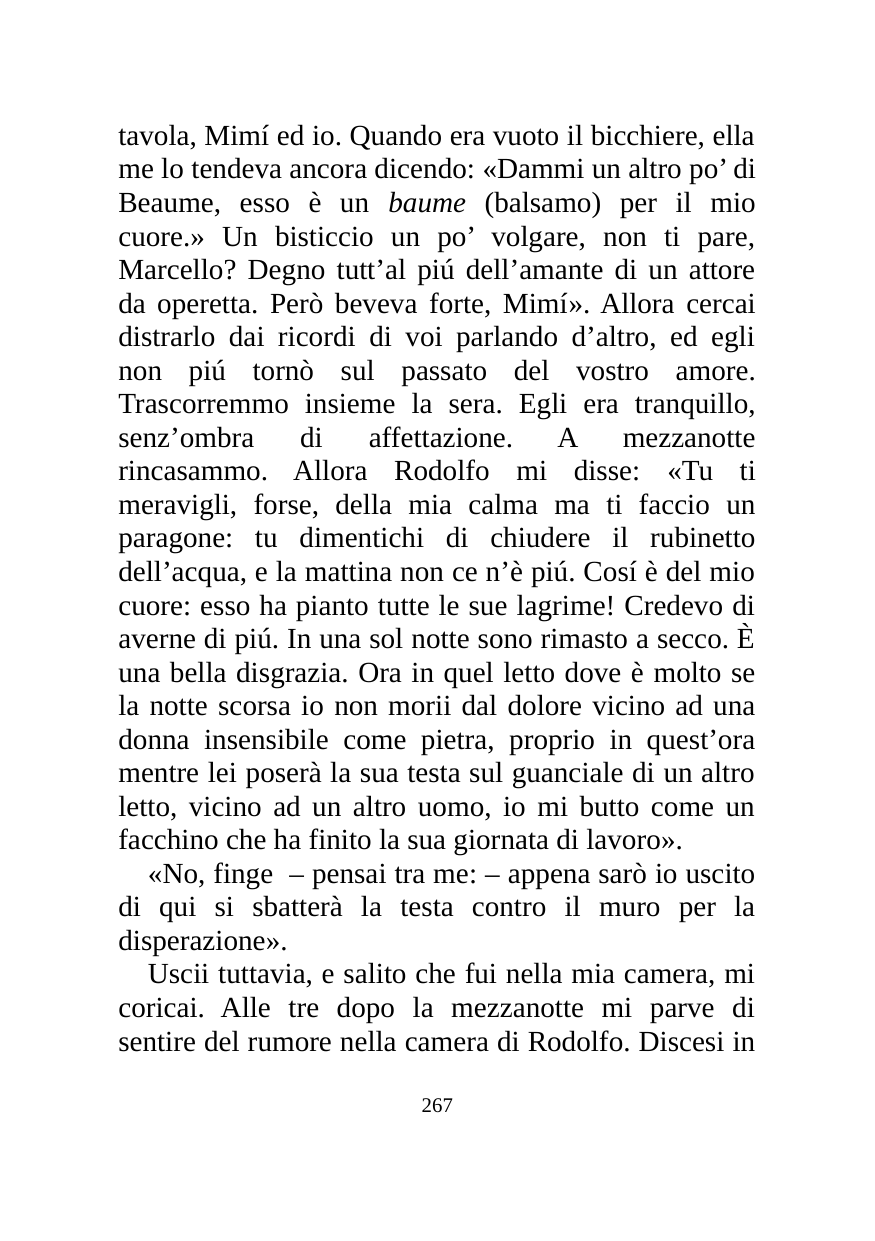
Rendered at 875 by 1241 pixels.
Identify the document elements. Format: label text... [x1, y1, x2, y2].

text tavola, Mimí ed io. Quando era vuoto il bicchiere, ella me lo tendeva ancora dicendo: «Dammi un altro po’ di Beaume, esso è un baume (balsamo) per il mio cuore.» Un bisticcio un po’ volgare, non ti pare, Marcello? Degno tutt’al piú dell’amante di un attore da operetta. Però beveva forte, Mimí». Allora cercai distrarlo dai ricordi di voi parlando d’altro, ed egli non piú tornò sul passato del vostro amore. Trascorremmo insieme la sera. Egli era tranquillo, senz’ombra di affettazione. A mezzanotte rincasammo. Allora Rodolfo mi disse: «Tu ti meravigli, forse, della mia calma ma ti faccio un paragone: tu dimentichi di chiudere il rubinetto dell’acqua, e la mattina non ce n’è piú. Cosí è del mio cuore: esso ha pianto tutte le sue lagrime! Credevo di averne di piú. In una sol notte sono rimasto a secco. È una bella disgrazia. Ora in quel letto dove è molto se la notte scorsa io non morii dal dolore vicino ad una donna insensibile come pietra, proprio in quest’ora mentre lei poserà la sua testa sul guanciale di un altro letto, vicino ad un altro uomo, io mi butto come un facchino che ha finito la sua giornata di lavoro». [118, 118, 756, 856]
text «No, finge ‒ pensai tra me: ‒ appena sarò io uscito di qui si sbatterà la testa contro il muro per la disperazione». [118, 856, 756, 957]
text Uscii tuttavia, e salito che fui nella mia camera, mi coricai. Alle tre dopo la mezzanotte mi parve di sentire del rumore nella camera di Rodolfo. Discesi in [118, 957, 756, 1057]
